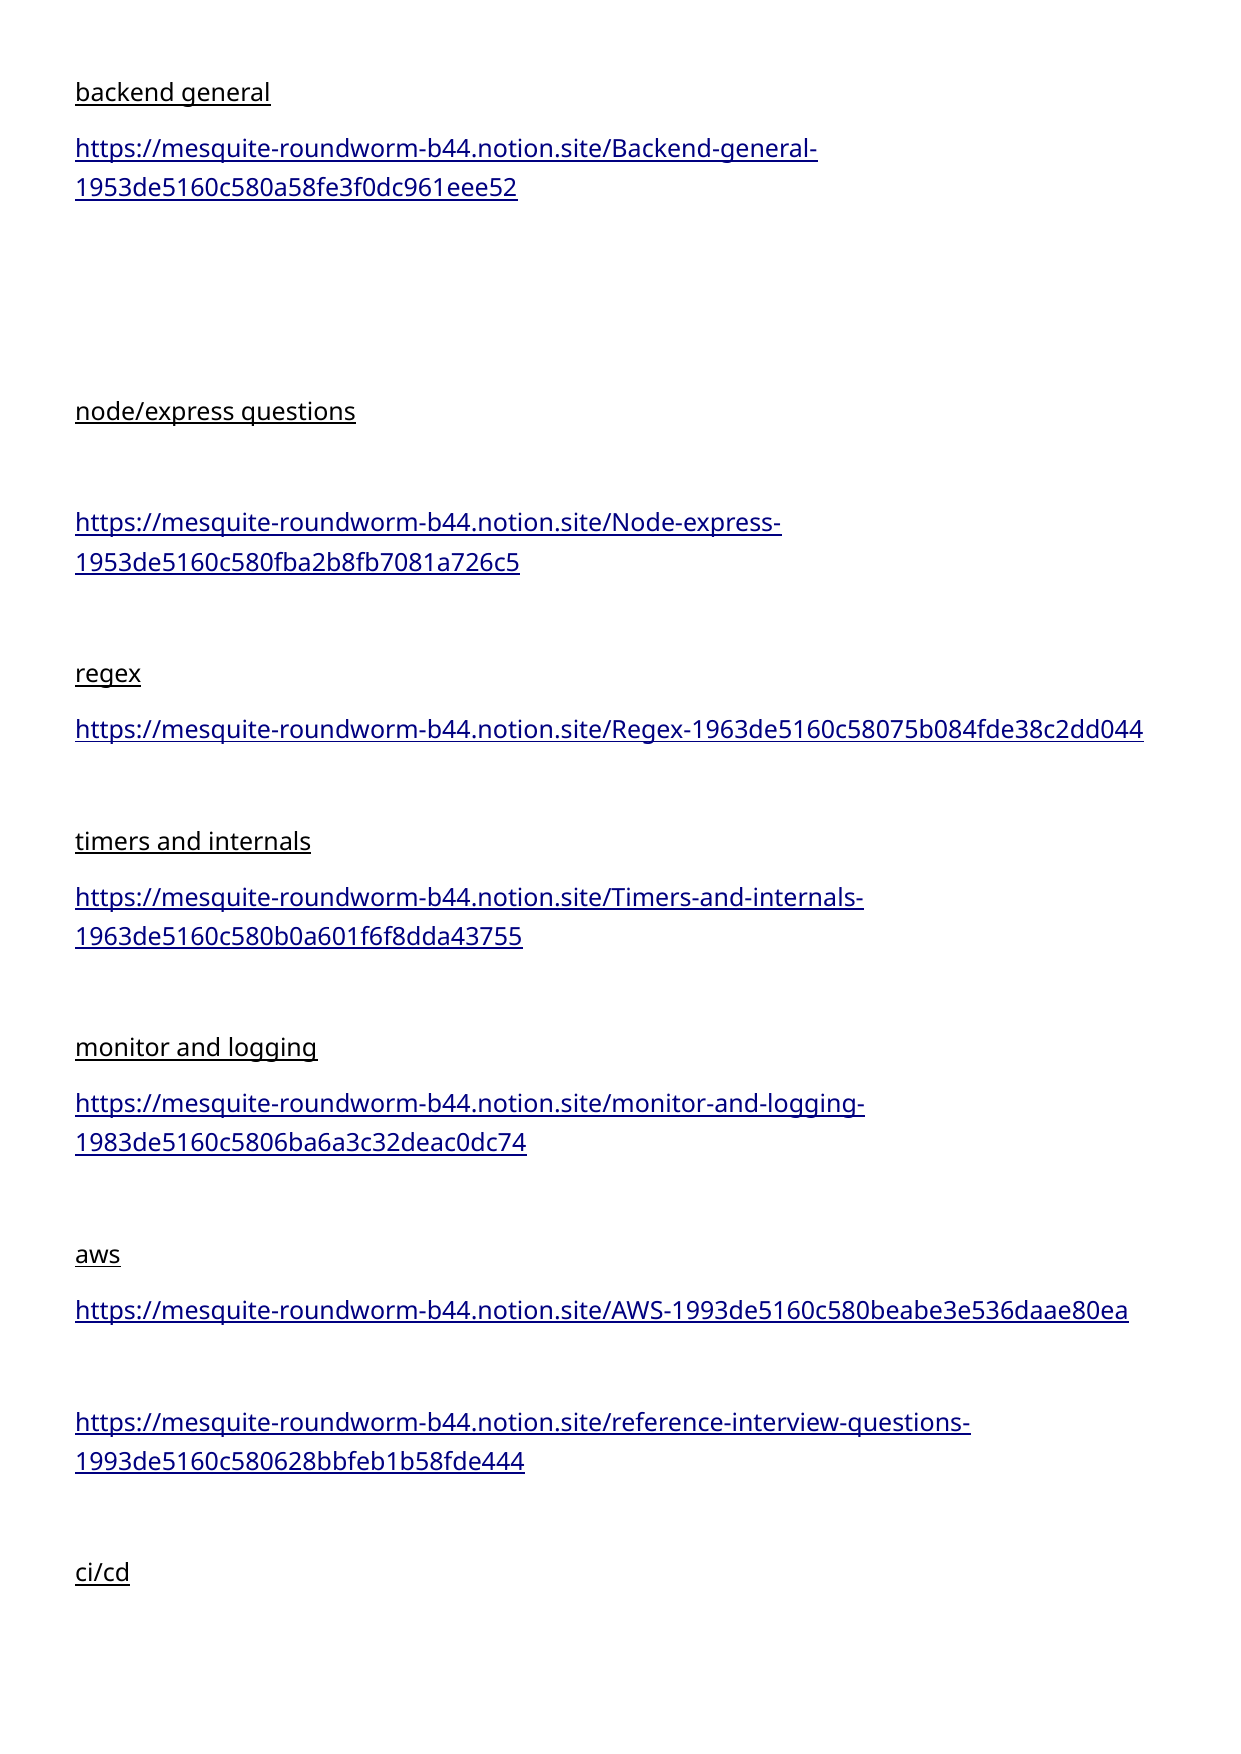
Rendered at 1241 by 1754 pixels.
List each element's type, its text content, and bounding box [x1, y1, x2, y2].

text https://mesquite-roundworm-b44.notion.site/monitor-and-logging-1983de5160c5806ba6a3c32deac0dc74 [75, 1086, 1165, 1159]
text aws [75, 1237, 1165, 1271]
text https://mesquite-roundworm-b44.notion.site/Backend-general-1953de5160c580a58fe3f0dc961eee52 [75, 131, 1165, 204]
text monitor and logging [75, 1030, 1165, 1064]
text https://mesquite-roundworm-b44.notion.site/Regex-1963de5160c58075b084fde38c2dd044 [75, 712, 1165, 746]
text https://mesquite-roundworm-b44.notion.site/AWS-1993de5160c580beabe3e536daae80ea [75, 1292, 1165, 1327]
text https://mesquite-roundworm-b44.notion.site/Timers-and-internals-1963de5160c580b0a601f6f8dda43755 [75, 879, 1165, 952]
text ci/cd [75, 1555, 1165, 1589]
text https://mesquite-roundworm-b44.notion.site/reference-interview-questions-1993de5160c580628bbfeb1b58fde444 [75, 1404, 1165, 1477]
text backend general [75, 75, 1165, 109]
text timers and internals [75, 823, 1165, 857]
text node/express questions [75, 393, 1165, 427]
text regex [75, 656, 1165, 690]
text https://mesquite-roundworm-b44.notion.site/Node-express-1953de5160c580fba2b8fb7081a726c5 [75, 505, 1165, 578]
